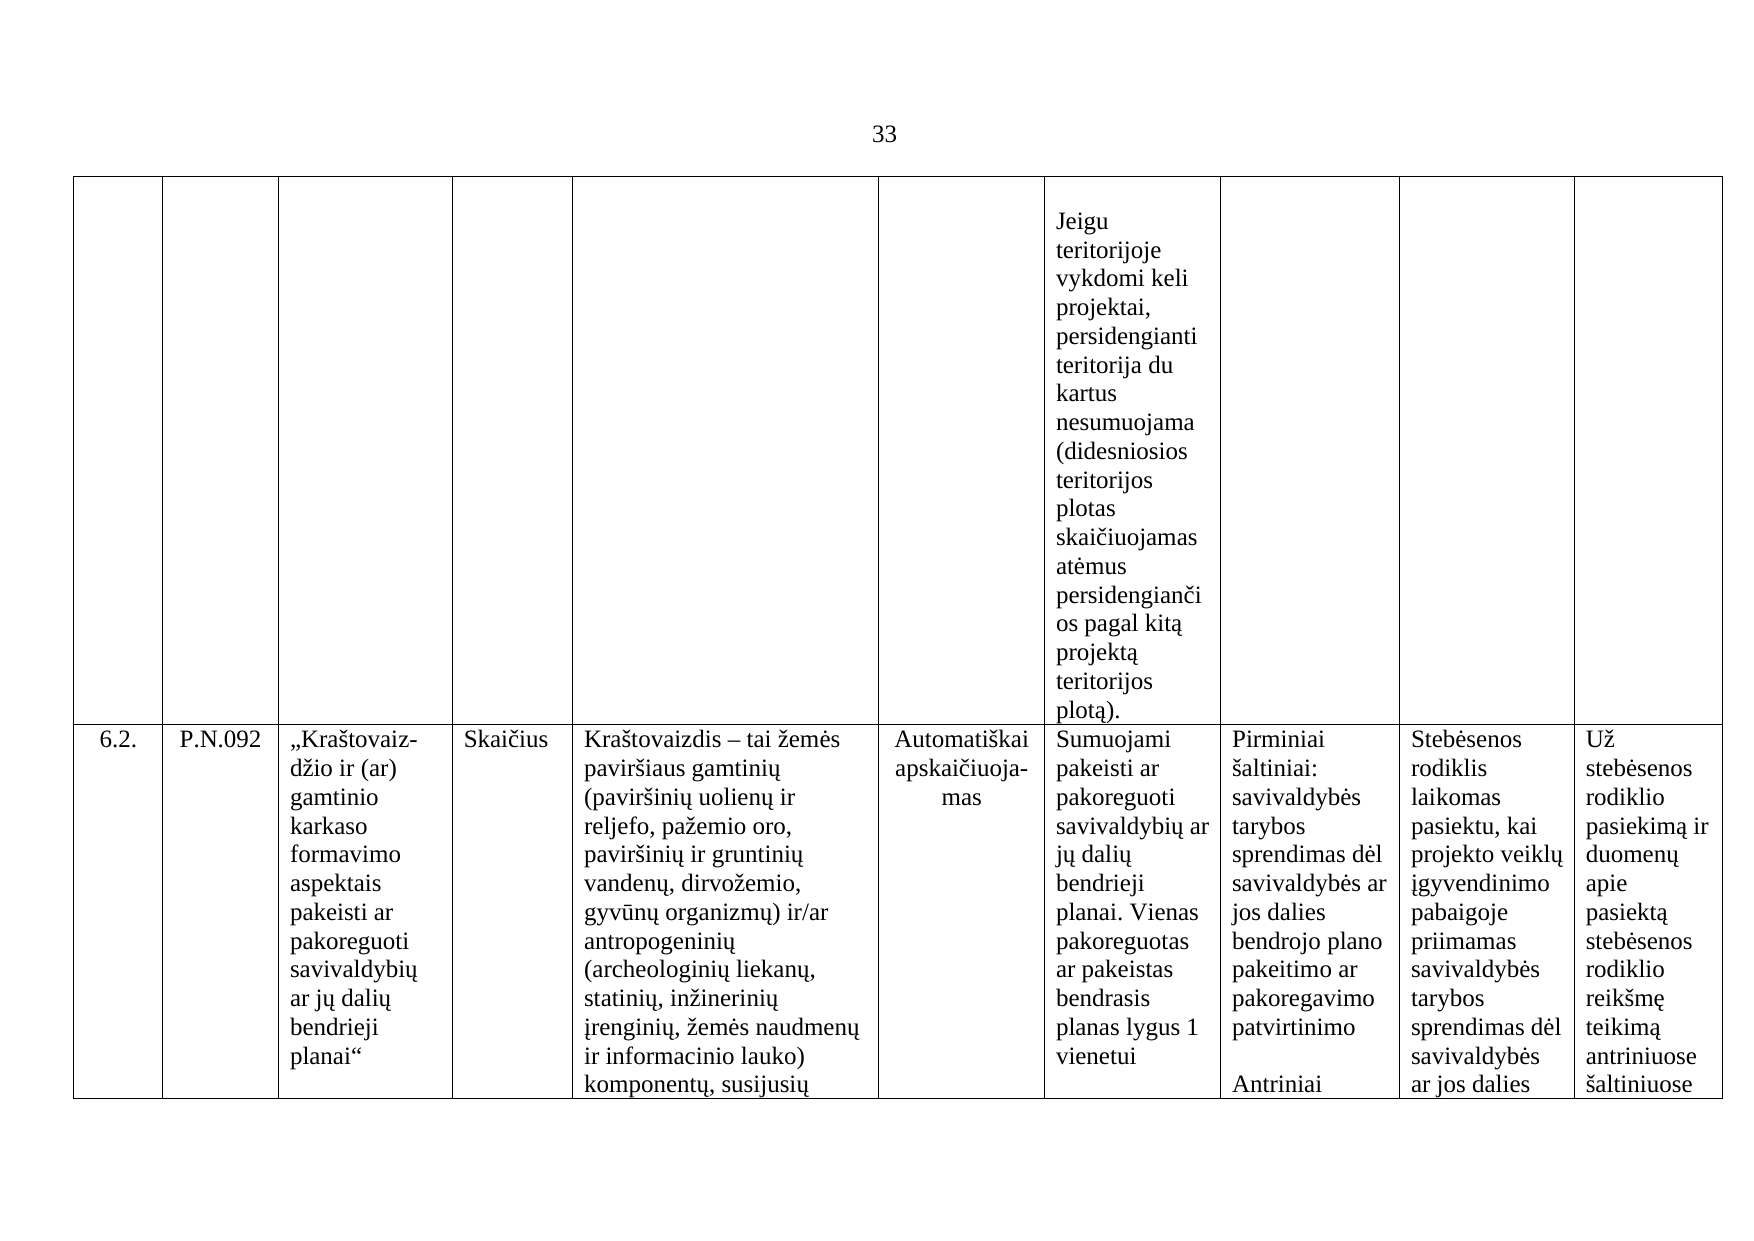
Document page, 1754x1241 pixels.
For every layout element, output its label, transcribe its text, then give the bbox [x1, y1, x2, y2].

table_cell [1575, 177, 1722, 723]
table_cell Skaičius [453, 725, 572, 1098]
table_cell Už stebėsenos rodiklio pasiekimą ir duomenų apie pasiektą stebėsenos rodiklio reikšmę teikimą antriniuose šaltiniuose [1575, 725, 1722, 1098]
table_cell [1723, 176, 1728, 723]
table_cell [163, 177, 278, 723]
table_cell [1400, 177, 1574, 723]
table_cell P.N.092 [163, 725, 278, 1098]
table_cell „Kraštovaiz-džio ir (ar) gamtinio karkaso formavimo aspektais pakeisti ar pakoreguoti savivaldybių ar jų dalių bendrieji planai“ [279, 725, 452, 1098]
table_cell Jeigu teritorijoje vykdomi keli projektai, persidengianti teritorija du kartus nesumuojama (didesniosios teritorijos plotas skaičiuojamas atėmus persidengiančios pagal kitą projektą teritorijos plotą). [1045, 177, 1220, 723]
table_cell Automatiškai apskaičiuoja-mas [879, 725, 1044, 1098]
table_cell Kraštovaizdis – tai žemės paviršiaus gamtinių (paviršinių uolienų ir reljefo, pažemio oro, paviršinių ir gruntinių vandenų, dirvožemio, gyvūnų organizmų) ir/ar antropogeninių (archeologinių liekanų, statinių, inžinerinių įrenginių, žemės naudmenų ir informacinio lauko) komponentų, susijusių [573, 725, 878, 1098]
table_cell Stebėsenos rodiklis laikomas pasiektu, kai projekto veiklų įgyvendinimo pabaigoje priimamas savivaldybės tarybos sprendimas dėl savivaldybės ar jos dalies [1400, 725, 1574, 1098]
table_cell [1723, 724, 1728, 1098]
table_cell [74, 177, 162, 723]
table_cell [879, 177, 1044, 723]
table_cell [279, 177, 452, 723]
table_cell [453, 177, 572, 723]
table_cell Pirminiai šaltiniai: savivaldybės tarybos sprendimas dėl savivaldybės ar jos dalies bendrojo plano pakeitimo ar pakoregavimo patvirtinimo Antriniai [1221, 725, 1399, 1098]
table_cell 6.2. [74, 725, 162, 1098]
table_cell [573, 177, 878, 723]
table_cell Sumuojami pakeisti ar pakoreguoti savivaldybių ar jų dalių bendrieji planai. Vienas pakoreguotas ar pakeistas bendrasis planas lygus 1 vienetui [1045, 725, 1220, 1098]
table_cell [1221, 177, 1399, 723]
